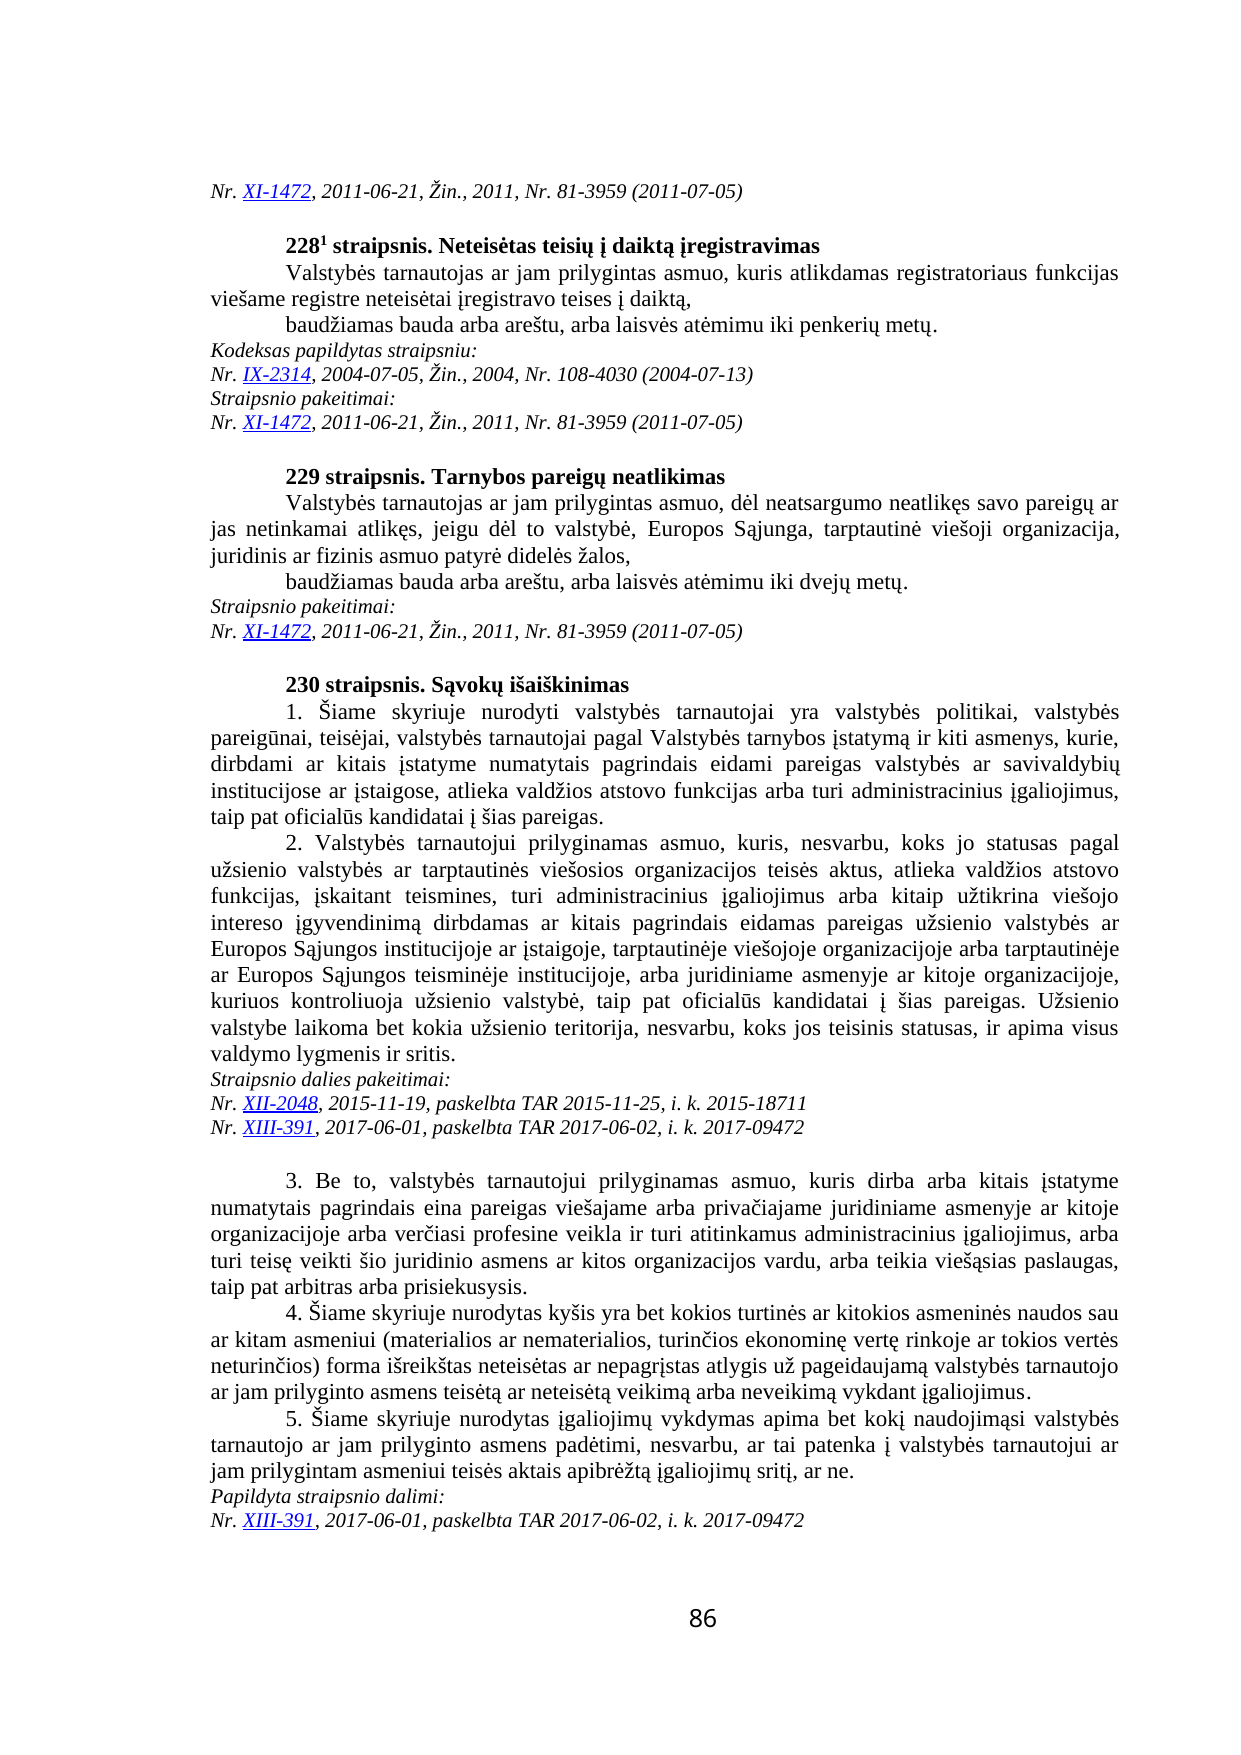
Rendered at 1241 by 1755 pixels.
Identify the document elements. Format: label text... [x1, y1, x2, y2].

text Nr. XI-1472, 2011-06-21, Žin., 2011, Nr. 81-3959 (2011-07-05) [210, 618, 1120, 643]
text Nr. XIII-391, 2017-06-01, paskelbta TAR 2017-06-02, i. k. 2017-09472 [210, 1115, 1120, 1139]
text Nr. IX-2314, 2004-07-05, Žin., 2004, Nr. 108-4030 (2004-07-13) [210, 362, 1120, 386]
text 2. Valstybės tarnautojui prilyginamas asmuo, kuris, nesvarbu, koks jo statusas pagal užsienio valstybės ar tarptautinės viešosios organizacijos teisės aktus, atlieka valdžios atstovo funkcijas, įskaitant teismines, turi administracinius įgaliojimus arba kitaip užtikrina viešojo intereso įgyvendinimą dirbdamas ar kitais pagrindais eidamas pareigas užsienio valstybės ar Europos Sąjungos institucijoje ar įstaigoje, tarptautinėje viešojoje organizacijoje arba tarptautinėje ar Europos Sąjungos teisminėje institucijoje, arba juridiniame asmenyje ar kitoje organizacijoje, kuriuos kontroliuoja užsienio valstybė, taip pat oficialūs kandidatai į šias pareigas. Užsienio valstybe laikoma bet kokia užsienio teritorija, nesvarbu, koks jos teisinis statusas, ir apima visus valdymo lygmenis ir sritis. [210, 829, 1120, 1067]
text 229 straipsnis. Tarnybos pareigų neatlikimas [210, 463, 1120, 489]
text Nr. XI-1472, 2011-06-21, Žin., 2011, Nr. 81-3959 (2011-07-05) [210, 179, 1120, 203]
text Kodeksas papildytas straipsniu: [210, 338, 1120, 362]
text 2281 straipsnis. Neteisėtas teisių į daiktą įregistravimas [210, 232, 1120, 259]
text baudžiamas bauda arba areštu, arba laisvės atėmimu iki dvejų metų. [210, 568, 1120, 594]
text Nr. XI-1472, 2011-06-21, Žin., 2011, Nr. 81-3959 (2011-07-05) [210, 410, 1120, 434]
text Straipsnio dalies pakeitimai: [210, 1067, 1120, 1091]
text baudžiamas bauda arba areštu, arba laisvės atėmimu iki penkerių metų. [210, 311, 1120, 338]
text Straipsnio pakeitimai: [210, 386, 1120, 410]
text 5. Šiame skyriuje nurodytas įgaliojimų vykdymas apima bet kokį naudojimąsi valstybės tarnautojo ar jam prilyginto asmens padėtimi, nesvarbu, ar tai patenka į valstybės tarnautojui ar jam prilygintam asmeniui teisės aktais apibrėžtą įgaliojimų sritį, ar ne. [210, 1405, 1120, 1484]
text 3. Be to, valstybės tarnautojui prilyginamas asmuo, kuris dirba arba kitais įstatyme numatytais pagrindais eina pareigas viešajame arba privačiajame juridiniame asmenyje ar kitoje organizacijoje arba verčiasi profesine veikla ir turi atitinkamus administracinius įgaliojimus, arba turi teisę veikti šio juridinio asmens ar kitos organizacijos vardu, arba teikia viešąsias paslaugas, taip pat arbitras arba prisiekusysis. [210, 1168, 1120, 1299]
text Valstybės tarnautojas ar jam prilygintas asmuo, kuris atlikdamas registratoriaus funkcijas viešame registre neteisėtai įregistravo teises į daiktą, [210, 259, 1120, 311]
text Papildyta straipsnio dalimi: [210, 1484, 1120, 1508]
text Straipsnio pakeitimai: [210, 594, 1120, 618]
text 1. Šiame skyriuje nurodyti valstybės tarnautojai yra valstybės politikai, valstybės pareigūnai, teisėjai, valstybės tarnautojai pagal Valstybės tarnybos įstatymą ir kiti asmenys, kurie, dirbdami ar kitais įstatyme numatytais pagrindais eidami pareigas valstybės ar savivaldybių institucijose ar įstaigose, atlieka valdžios atstovo funkcijas arba turi administracinius įgaliojimus, taip pat oficialūs kandidatai į šias pareigas. [210, 698, 1120, 829]
text 4. Šiame skyriuje nurodytas kyšis yra bet kokios turtinės ar kitokios asmeninės naudos sau ar kitam asmeniui (materialios ar nematerialios, turinčios ekonominę vertę rinkoje ar tokios vertės neturinčios) forma išreikštas neteisėtas ar nepagrįstas atlygis už pageidaujamą valstybės tarnautojo ar jam prilyginto asmens teisėtą ar neteisėtą veikimą arba neveikimą vykdant įgaliojimus. [210, 1299, 1120, 1405]
text Nr. XIII-391, 2017-06-01, paskelbta TAR 2017-06-02, i. k. 2017-09472 [210, 1508, 1120, 1532]
text Nr. XII-2048, 2015-11-19, paskelbta TAR 2015-11-25, i. k. 2015-18711 [210, 1091, 1120, 1115]
text 230 straipsnis. Sąvokų išaiškinimas [210, 671, 1120, 698]
text Valstybės tarnautojas ar jam prilygintas asmuo, dėl neatsargumo neatlikęs savo pareigų ar jas netinkamai atlikęs, jeigu dėl to valstybė, Europos Sąjunga, tarptautinė viešoji organizacija, juridinis ar fizinis asmuo patyrė didelės žalos, [210, 489, 1120, 568]
